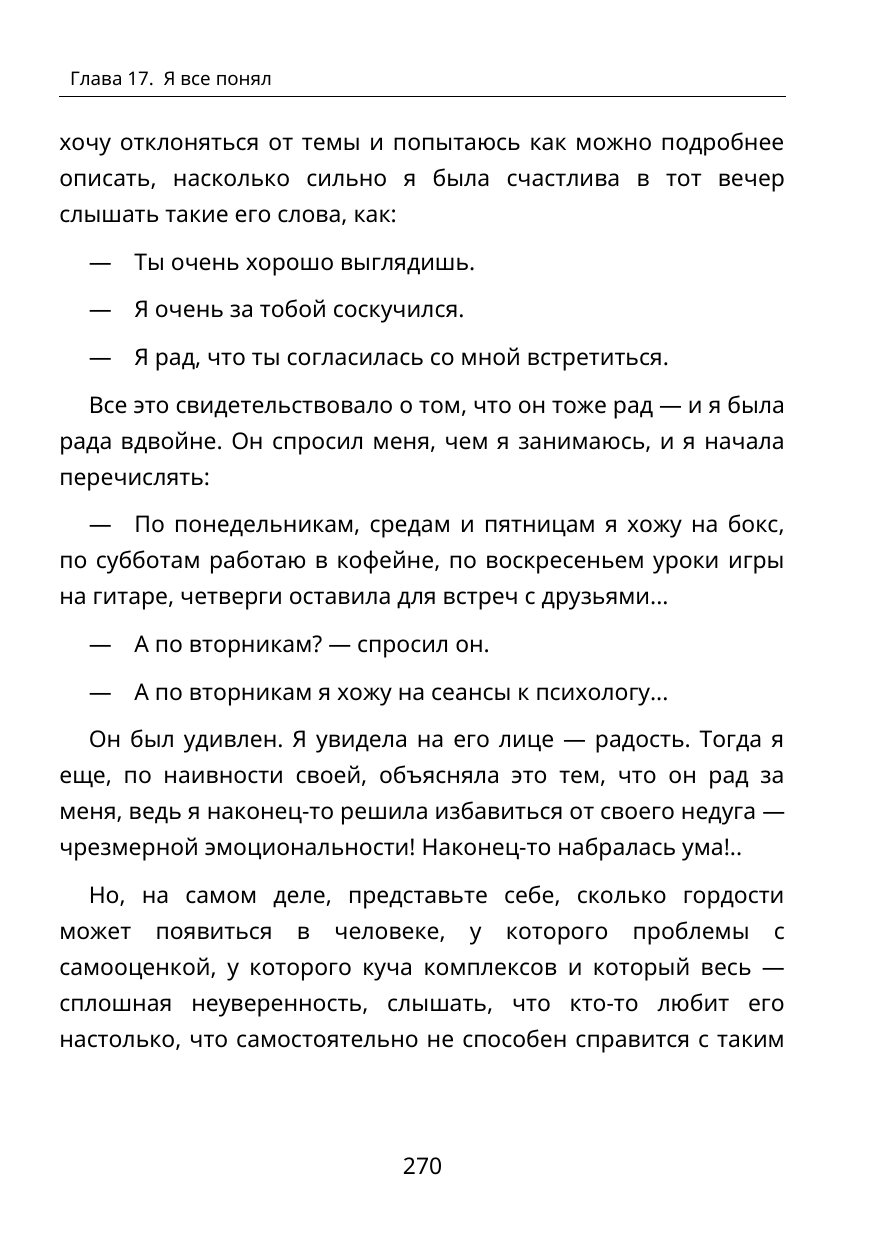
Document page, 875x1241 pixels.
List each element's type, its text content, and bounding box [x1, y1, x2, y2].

text Он был удивлен. Я увидела на его лице — радость. Тогда я еще, по наивности своей, объясняла это тем, что он рад за меня, ведь я наконец-то решила избавиться от своего недуга — чрезмерной эмоциональности! Наконец-то набралась ума!.. [59, 723, 786, 862]
text Но, на самом деле, представьте себе, сколько гордости может появиться в человеке, у которого проблемы с самооценкой, у которого куча комплексов и который весь — сплошная неуверенность, слышать, что кто-то любит его настолько, что самостоятельно не способен справится с таким [59, 879, 786, 1054]
list А по вторникам я хожу на сеансы к психологу... [59, 676, 786, 707]
text хочу отклоняться от темы и попытаюсь как можно подробнее описать, насколько сильно я была счастлива в тот вечер слышать такие его слова, как: [59, 126, 786, 229]
list Ты очень хорошо выглядишь. [59, 246, 786, 277]
text Все это свидетельствовало о том, что он тоже рад — и я была рада вдвойне. Он спросил меня, чем я занимаюсь, и я начала перечислять: [59, 389, 786, 492]
list По понедельникам, средам и пятницам я хожу на бокс, по субботам работаю в кофейне, по воскресеньем уроки игры на гитаре, четверги оставила для встреч с друзьями... [59, 508, 786, 611]
list Я очень за тобой соскучился. [59, 293, 786, 324]
list Я рад, что ты согласилась со мной встретиться. [59, 341, 786, 372]
list А по вторникам? — спросил он. [59, 628, 786, 659]
